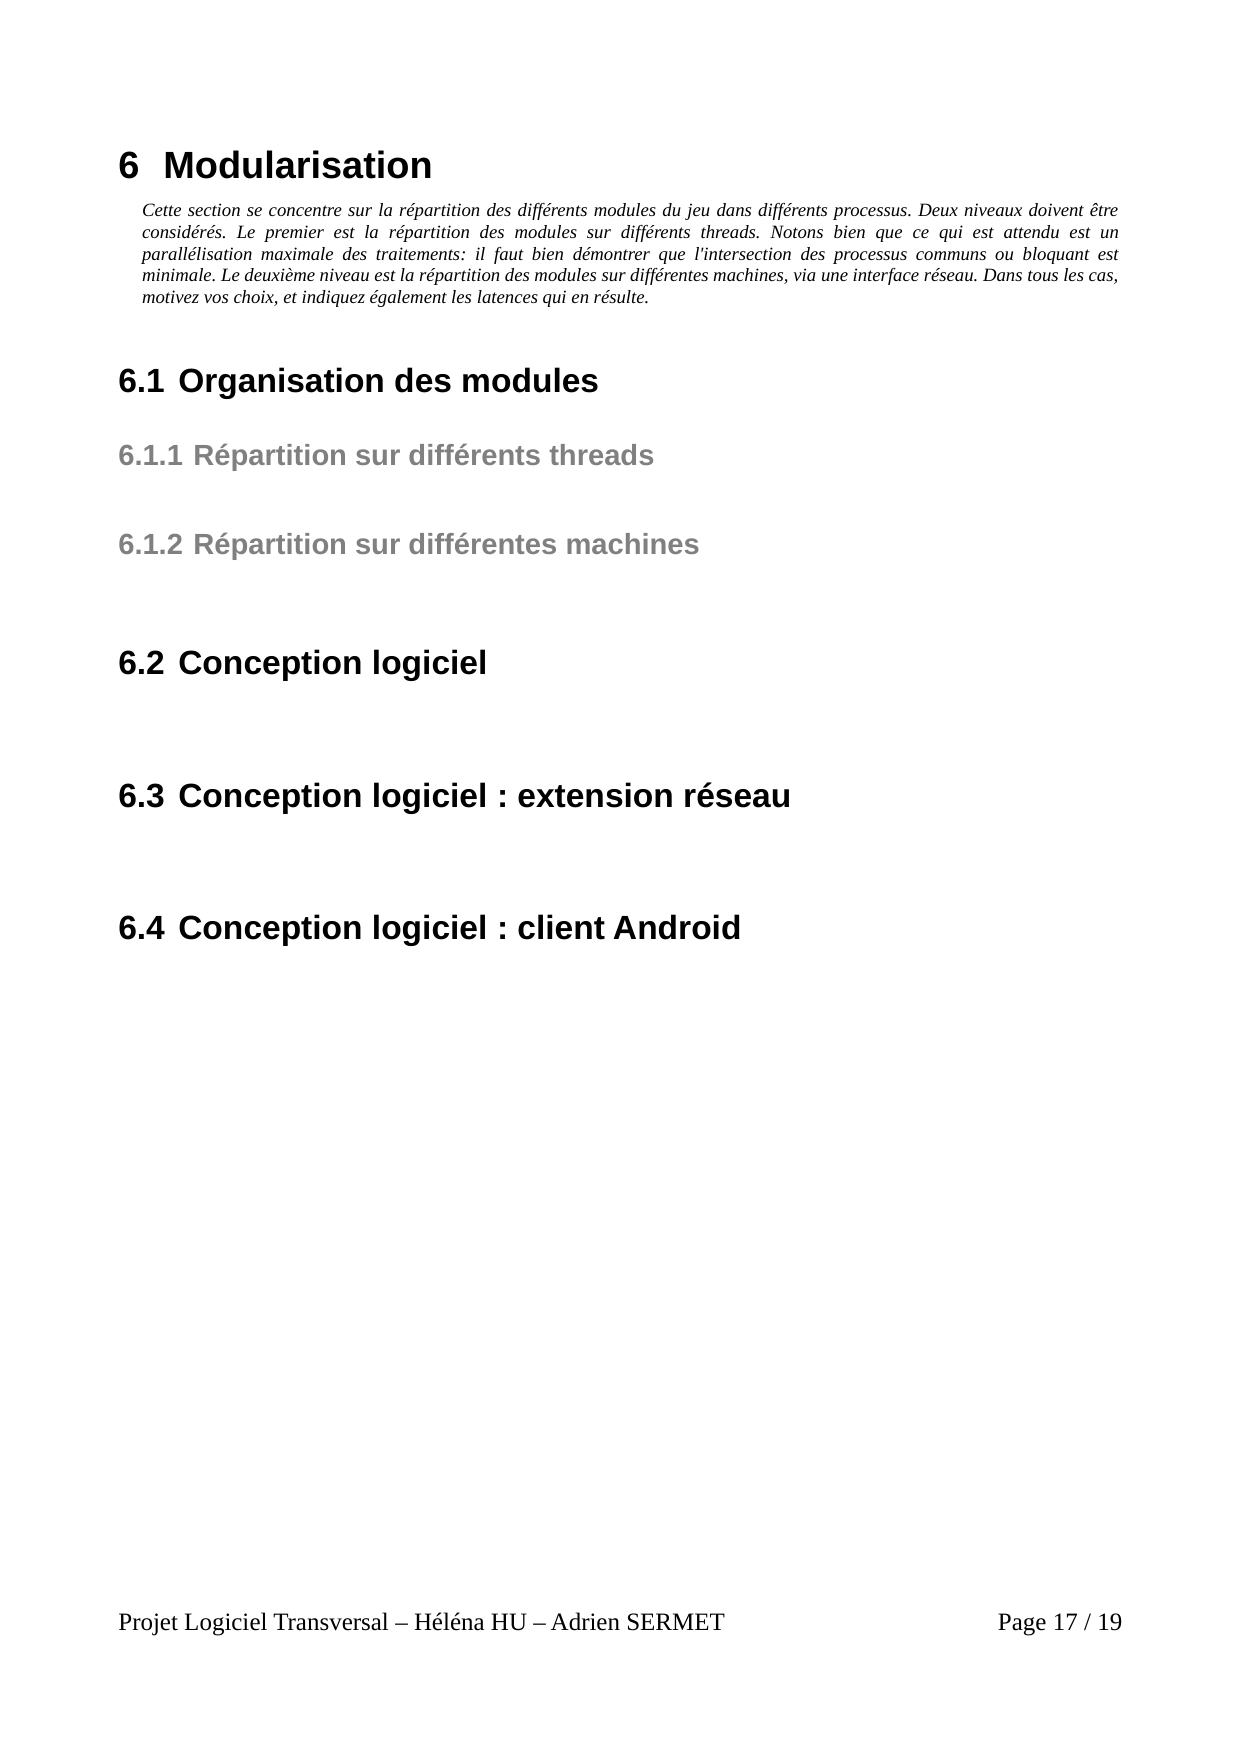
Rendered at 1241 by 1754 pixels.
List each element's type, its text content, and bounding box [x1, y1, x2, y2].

subtitle Répartition sur différentes machines [118, 527, 1122, 561]
subtitle Répartition sur différents threads [118, 438, 1122, 471]
subtitle Conception logiciel [118, 643, 1122, 682]
text Cette section se concentre sur la répartition des différents modules du jeu dans différents processus. Deux niveaux doivent être considérés. Le premier est la répartition des modules sur différents threads. Notons bien que ce qui est attendu est un parallélisation maximale des traitements: il faut bien démontrer que l'intersection des processus communs ou bloquant est minimale. Le deuxième niveau est la répartition des modules sur différentes machines, via une interface réseau. Dans tous les cas, motivez vos choix, et indiquez également les latences qui en résulte. [142, 199, 1122, 307]
subtitle Modularisation [118, 143, 1122, 187]
subtitle Organisation des modules [118, 361, 1122, 399]
subtitle Conception logiciel : extension réseau [118, 776, 1122, 814]
subtitle Conception logiciel : client Android [118, 908, 1122, 947]
